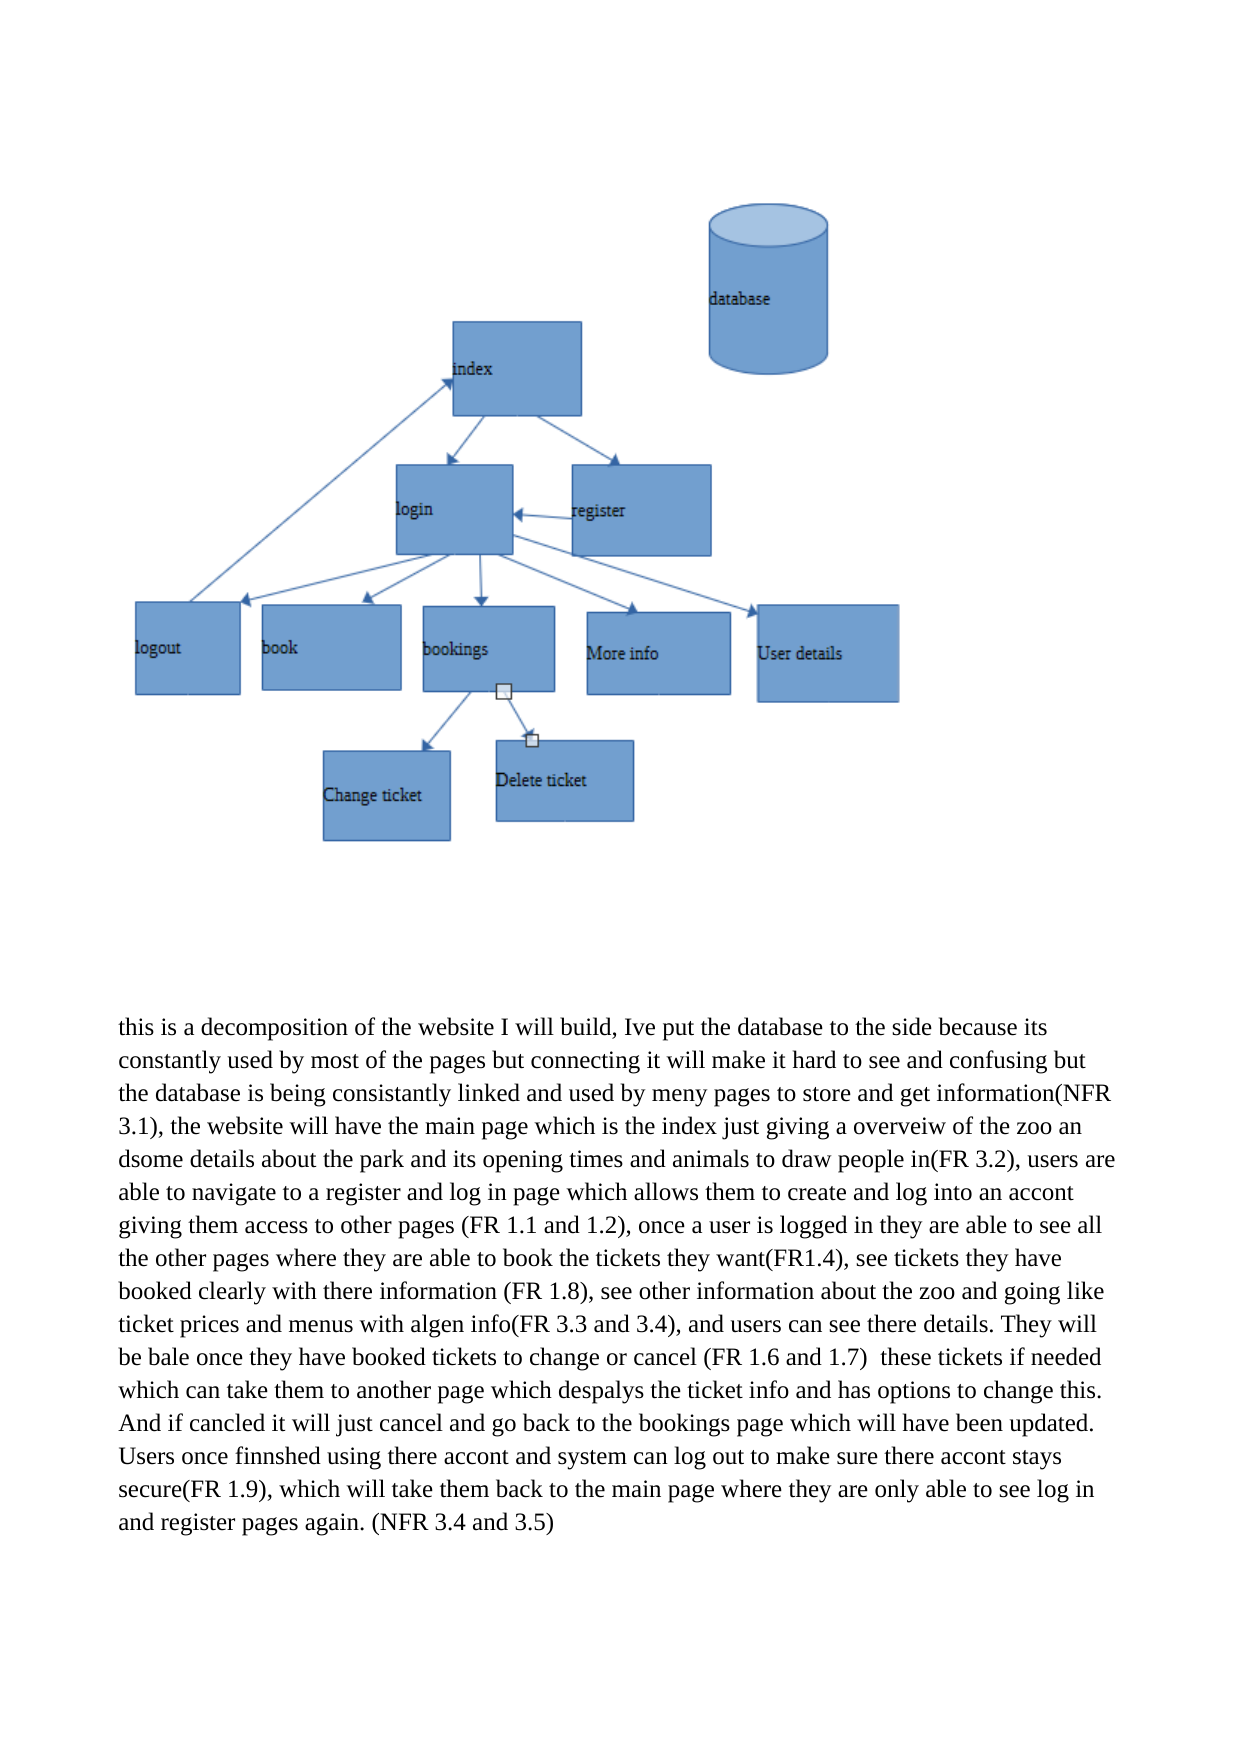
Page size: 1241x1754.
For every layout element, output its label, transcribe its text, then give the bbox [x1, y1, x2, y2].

text this is a decomposition of the website I will build, Ive put the database to the side because its constantly used by most of the pages but connecting it will make it hard to see and confusing but the database is being consistantly linked and used by meny pages to store and get information(NFR 3.1), the website will have the main page which is the index just giving a overveiw of the zoo an dsome details about the park and its opening times and animals to draw people in(FR 3.2), users are able to navigate to a register and log in page which allows them to create and log into an accont giving them access to other pages (FR 1.1 and 1.2), once a user is logged in they are able to see all the other pages where they are able to book the tickets they want(FR1.4), see tickets they have booked clearly with there information (FR 1.8), see other information about the zoo and going like ticket prices and menus with algen info(FR 3.3 and 3.4), and users can see there details. They will be bale once they have booked tickets to change or cancel (FR 1.6 and 1.7) these tickets if needed which can take them to another page which despalys the ticket info and has options to change this. And if cancled it will just cancel and go back to the bookings page which will have been updated. Users once finnshed using there accont and system can log out to make sure there accont stays secure(FR 1.9), which will take them back to the main page where they are only able to see log in and register pages again. (NFR 3.4 and 3.5) [118, 1012, 1122, 1536]
picture [107, 147, 949, 925]
